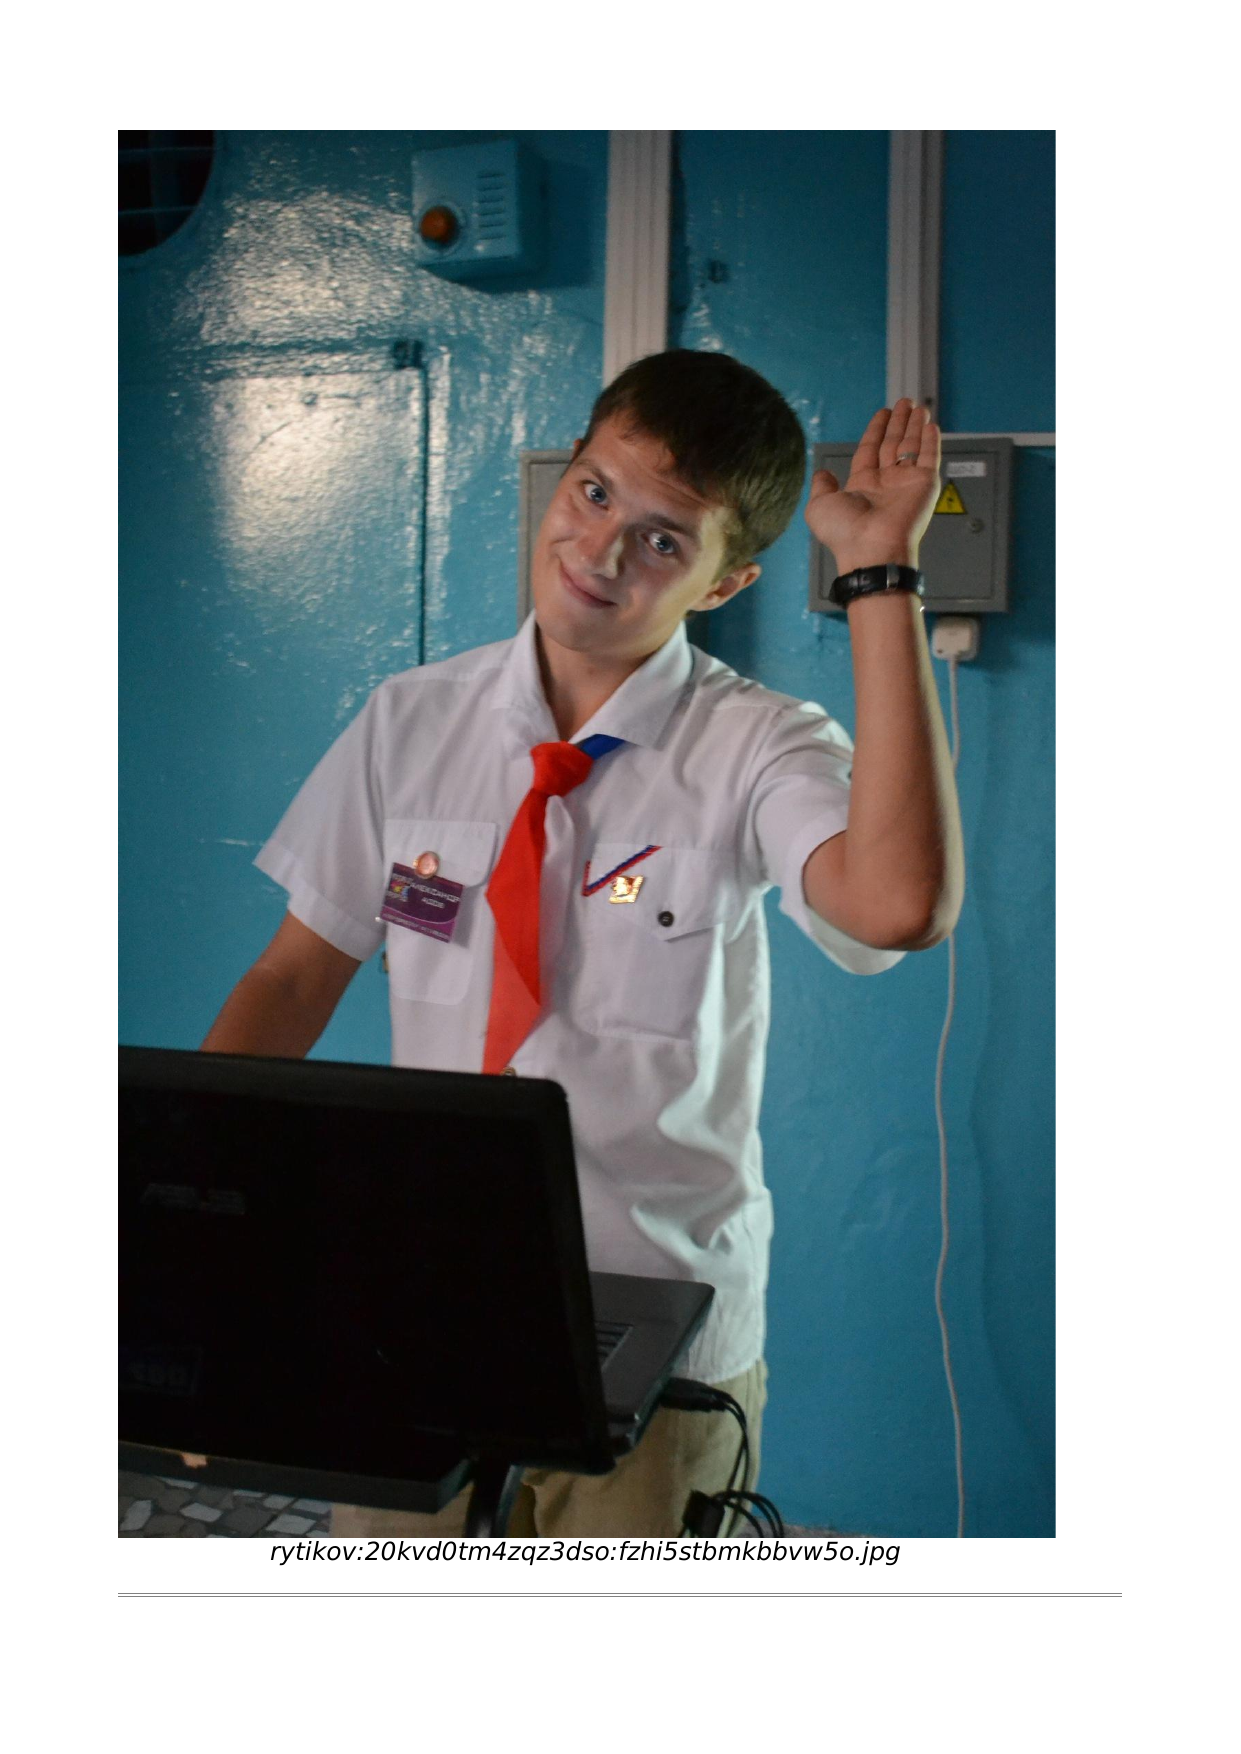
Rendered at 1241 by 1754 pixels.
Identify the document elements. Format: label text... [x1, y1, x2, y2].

text rytikov:20kvd0tm4zqz3dso:fzhi5stbmkbbvw5o.jpg [118, 1538, 1056, 1566]
picture [118, 130, 1056, 1538]
picture [713, 130, 734, 152]
picture [118, 375, 124, 382]
